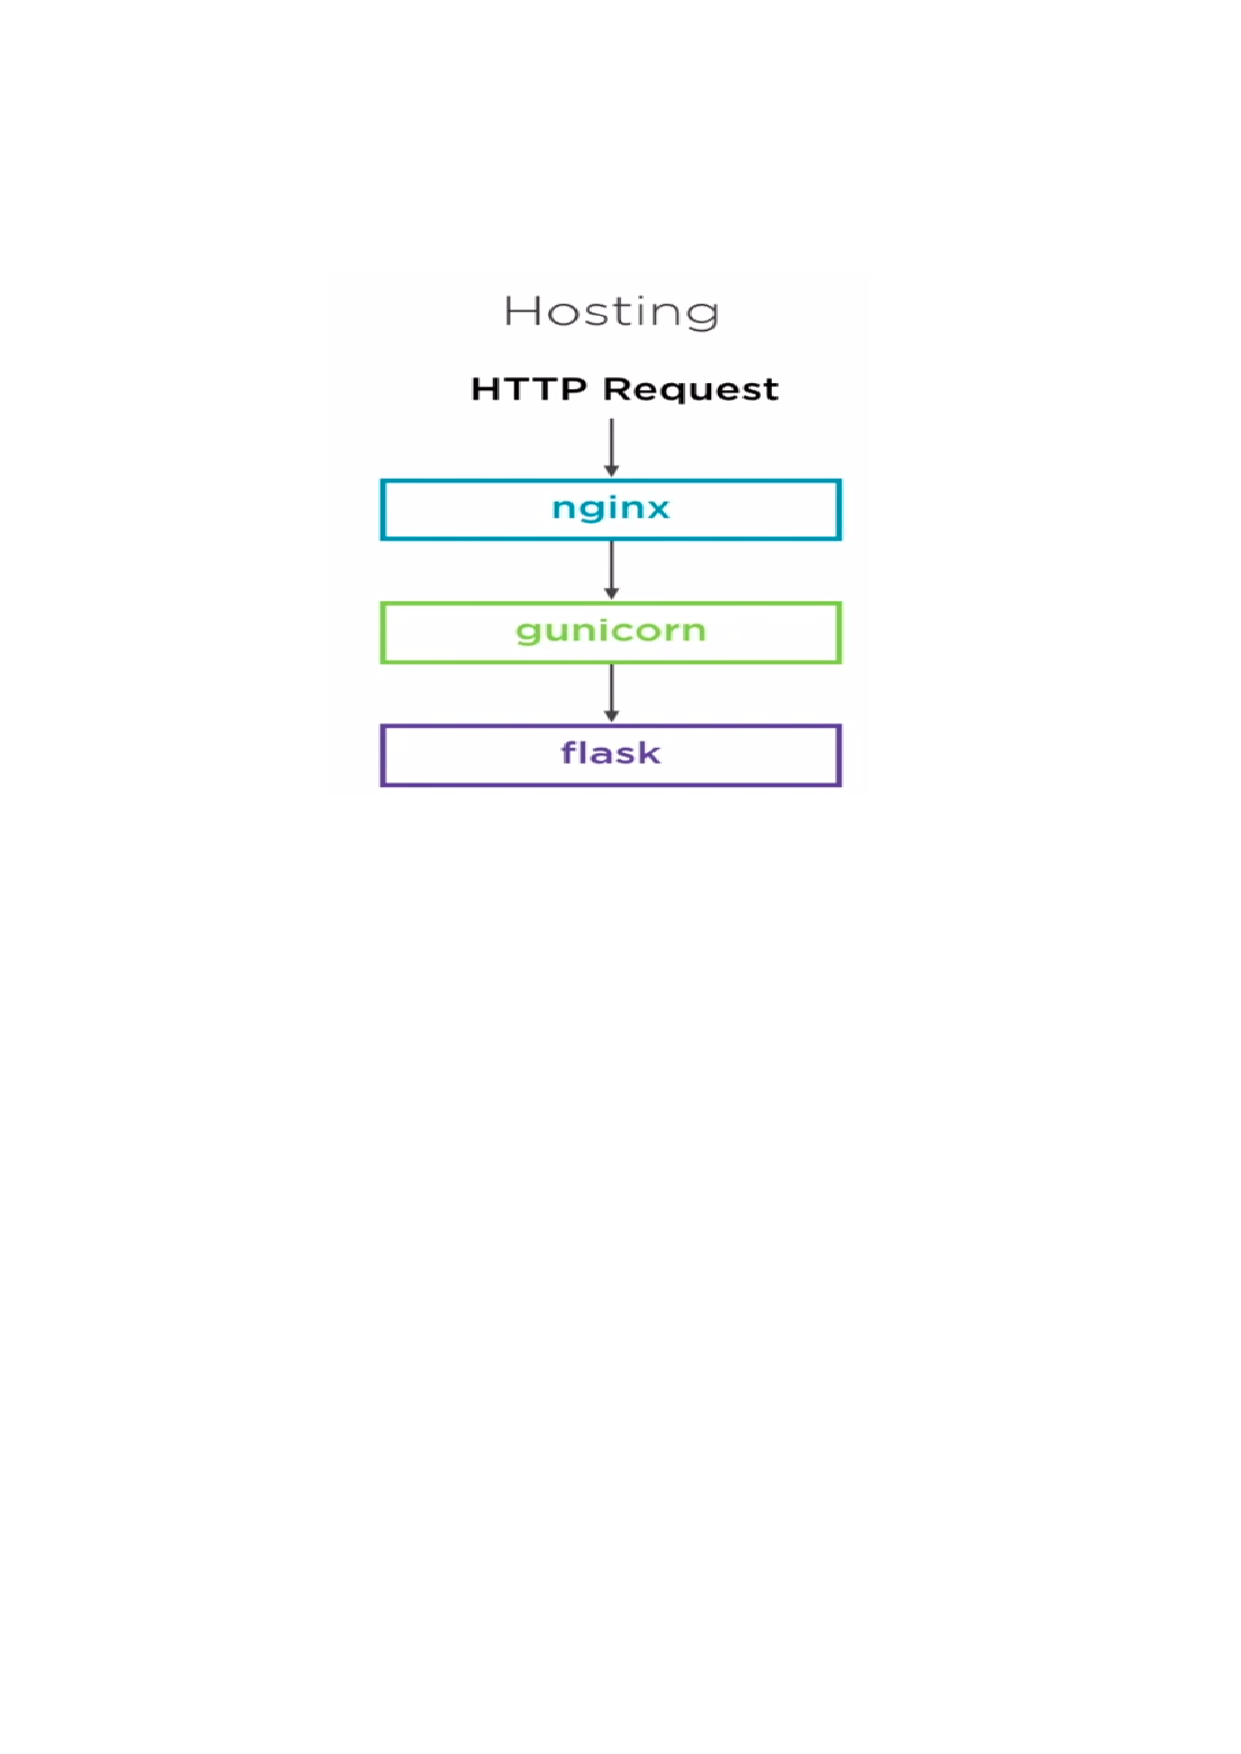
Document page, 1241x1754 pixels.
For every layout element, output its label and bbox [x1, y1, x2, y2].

picture [327, 273, 870, 796]
